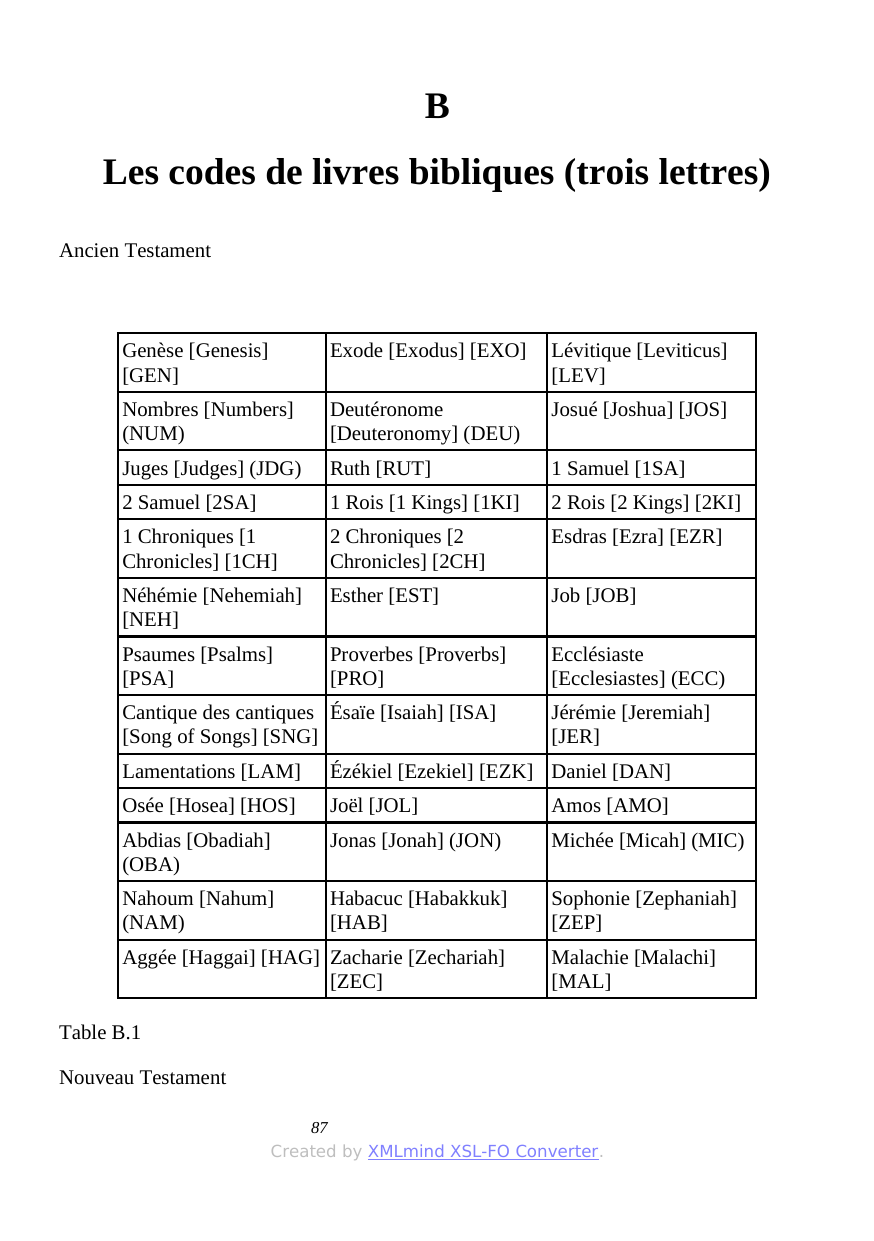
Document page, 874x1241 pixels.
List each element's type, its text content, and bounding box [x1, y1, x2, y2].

table_cell Esther [EST] [327, 579, 546, 635]
table_cell Osée [Hosea] [HOS] [119, 789, 325, 821]
table_header Lévitique [Leviticus] [LEV] [548, 334, 755, 391]
table_cell Nahoum [Nahum] (NAM) [119, 882, 325, 938]
text B [59, 84, 815, 127]
text Table B.1 [59, 1020, 815, 1044]
table_header Genèse [Genesis] [GEN] [119, 334, 325, 391]
table_cell Néhémie [Nehemiah] [NEH] [119, 579, 325, 635]
table_cell Ruth [RUT] [327, 451, 546, 484]
table_cell 2 Chroniques [2 Chronicles] [2CH] [327, 520, 546, 577]
table_cell Jérémie [Jeremiah] [JER] [548, 696, 755, 752]
text Les codes de livres bibliques (trois lettres) [59, 149, 815, 193]
table_cell Deutéronome [Deuteronomy] (DEU) [327, 393, 546, 449]
table_cell Josué [Joshua] [JOS] [548, 393, 755, 449]
table_cell Jonas [Jonah] (JON) [327, 824, 546, 880]
text Ancien Testament [59, 238, 815, 262]
table_cell Nombres [Numbers] (NUM) [119, 393, 325, 449]
table_cell Amos [AMO] [548, 789, 755, 821]
table_header Exode [Exodus] [EXO] [327, 334, 546, 391]
table_cell 1 Chroniques [1 Chronicles] [1CH] [119, 520, 325, 577]
table_cell Ézékiel [Ezekiel] [EZK] [327, 755, 546, 787]
table_cell Malachie [Malachi] [MAL] [548, 941, 755, 997]
table_cell Habacuc [Habakkuk] [HAB] [327, 882, 546, 938]
table_cell Abdias [Obadiah] (OBA) [119, 824, 325, 880]
table_cell Zacharie [Zechariah] [ZEC] [327, 941, 546, 997]
table_cell Lamentations [LAM] [119, 755, 325, 787]
table_cell Sophonie [Zephaniah] [ZEP] [548, 882, 755, 938]
table_cell 2 Samuel [2SA] [119, 486, 325, 518]
table_cell Ecclésiaste [Ecclesiastes] (ECC) [548, 638, 755, 694]
table_cell Juges [Judges] (JDG) [119, 451, 325, 484]
table_cell Esdras [Ezra] [EZR] [548, 520, 755, 577]
table_cell Michée [Micah] (MIC) [548, 824, 755, 880]
table_cell Cantique des cantiques [Song of Songs] [SNG] [119, 696, 325, 752]
table_cell Daniel [DAN] [548, 755, 755, 787]
table_cell Aggée [Haggai] [HAG] [119, 941, 325, 997]
table_cell Psaumes [Psalms] [PSA] [119, 638, 325, 694]
table_cell 1 Rois [1 Kings] [1KI] [327, 486, 546, 518]
table_cell Ésaïe [Isaiah] [ISA] [327, 696, 546, 752]
table_cell Proverbes [Proverbs] [PRO] [327, 638, 546, 694]
table_cell Job [JOB] [548, 579, 755, 635]
table_cell 1 Samuel [1SA] [548, 451, 755, 484]
table_cell 2 Rois [2 Kings] [2KI] [548, 486, 755, 518]
table_cell Joël [JOL] [327, 789, 546, 821]
text Nouveau Testament [59, 1065, 815, 1089]
